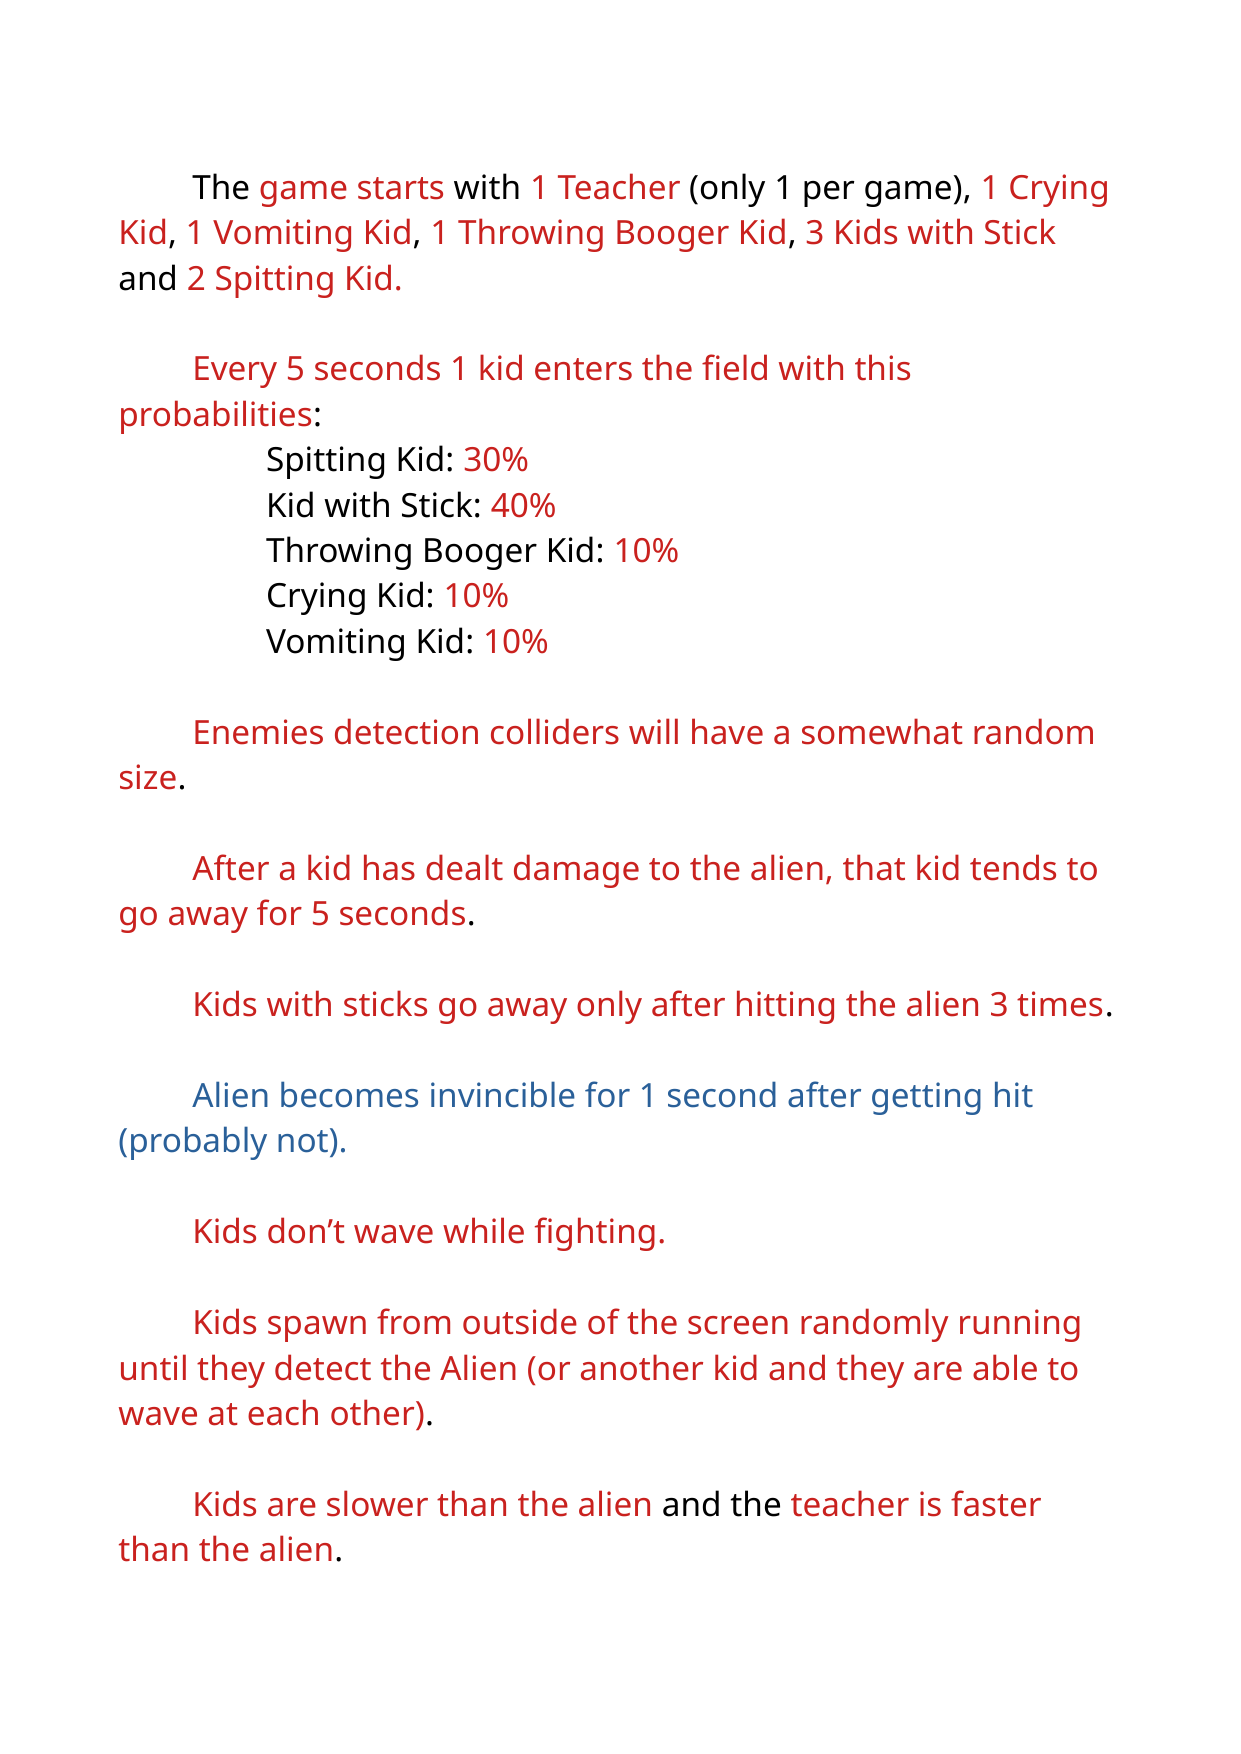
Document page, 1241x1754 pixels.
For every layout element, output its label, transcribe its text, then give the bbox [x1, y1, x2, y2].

text After a kid has dealt damage to the alien, that kid tends to go away for 5 seconds. [118, 845, 1122, 936]
text Vomiting Kid: 10% [118, 618, 1122, 663]
text Throwing Booger Kid: 10% [118, 527, 1122, 572]
text Kids spawn from outside of the screen randomly running until they detect the Alien (or another kid and they are able to wave at each other). [118, 1299, 1122, 1435]
text Alien becomes invincible for 1 second after getting hit (probably not). [118, 1072, 1122, 1163]
text Enemies detection colliders will have a somewhat random size. [118, 708, 1122, 799]
text Crying Kid: 10% [118, 572, 1122, 618]
text Kids don’t wave while fighting. [118, 1208, 1122, 1253]
text Kid with Stick: 40% [118, 481, 1122, 527]
text Spitting Kid: 30% [118, 436, 1122, 481]
text Every 5 seconds 1 kid enters the field with this probabilities: [118, 345, 1122, 436]
text Kids with sticks go away only after hitting the alien 3 times. [118, 981, 1122, 1026]
text The game starts with 1 Teacher (only 1 per game), 1 Crying Kid, 1 Vomiting Kid, 1 Throwing Booger Kid, 3 Kids with Stick and 2 Spitting Kid. [118, 163, 1122, 300]
text Kids are slower than the alien and the teacher is faster than the alien. [118, 1481, 1122, 1571]
